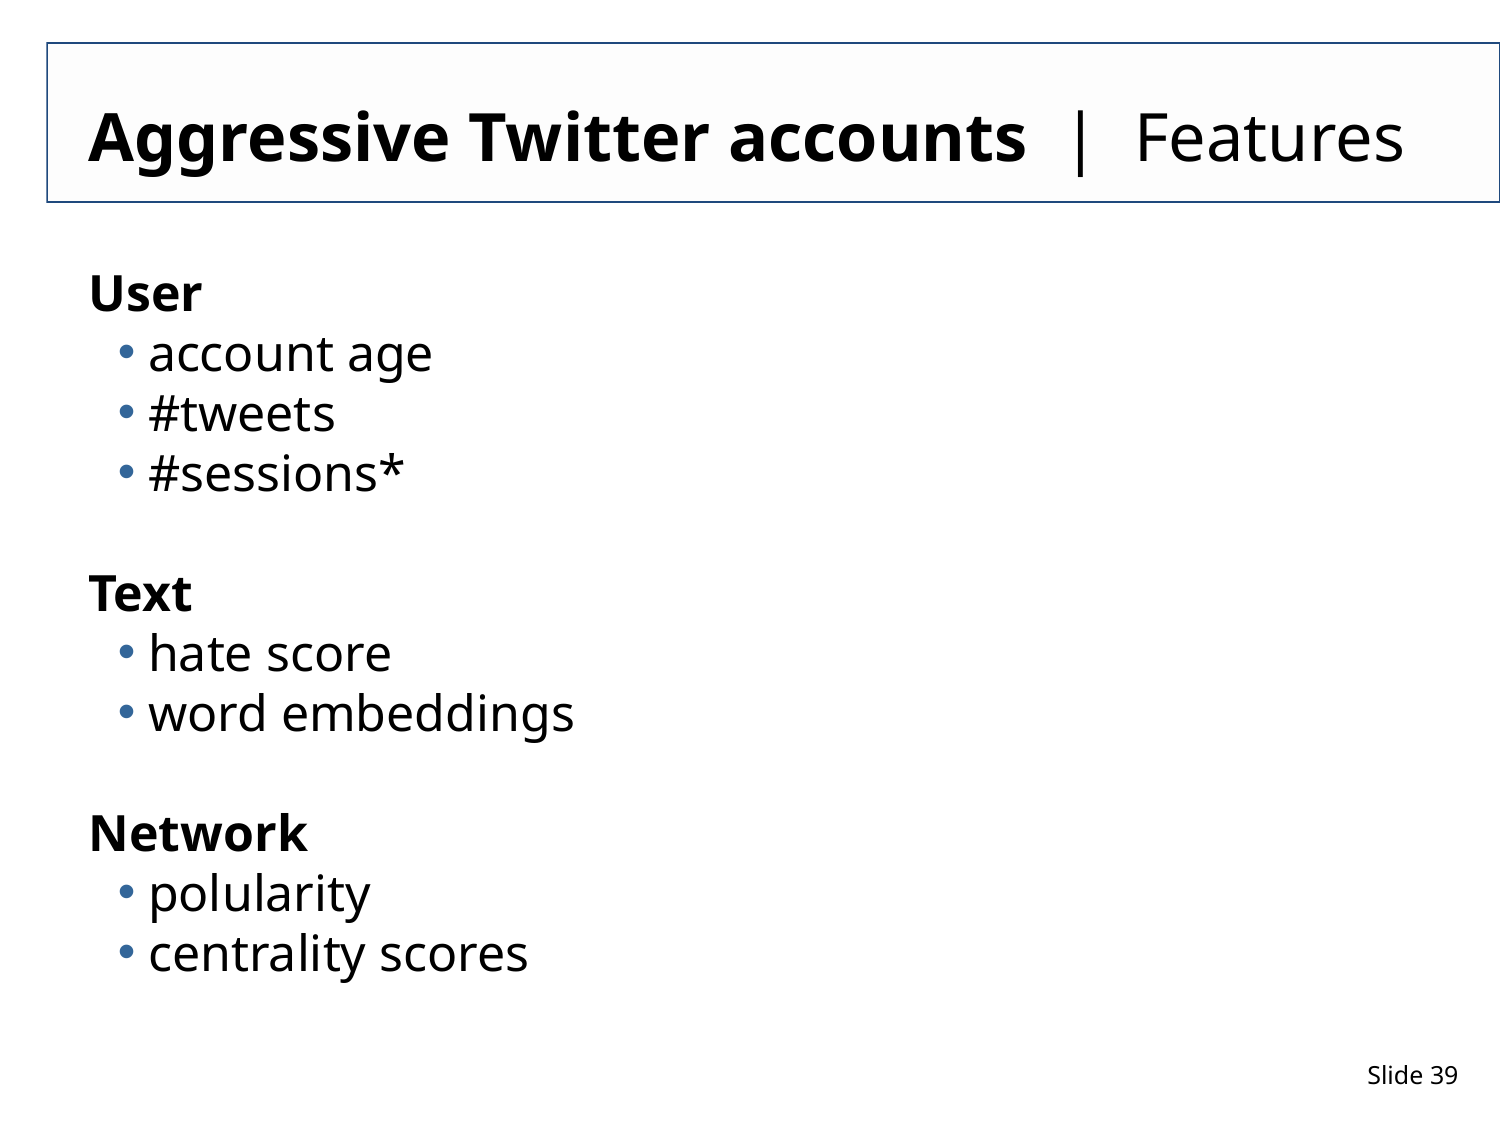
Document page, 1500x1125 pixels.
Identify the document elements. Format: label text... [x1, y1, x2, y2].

text_box User account age #tweets #sessions* Text hate score word embeddings Network polularity centrality scores [88, 260, 1435, 1029]
text_box Aggressive Twitter accounts | Features [88, 42, 1469, 176]
